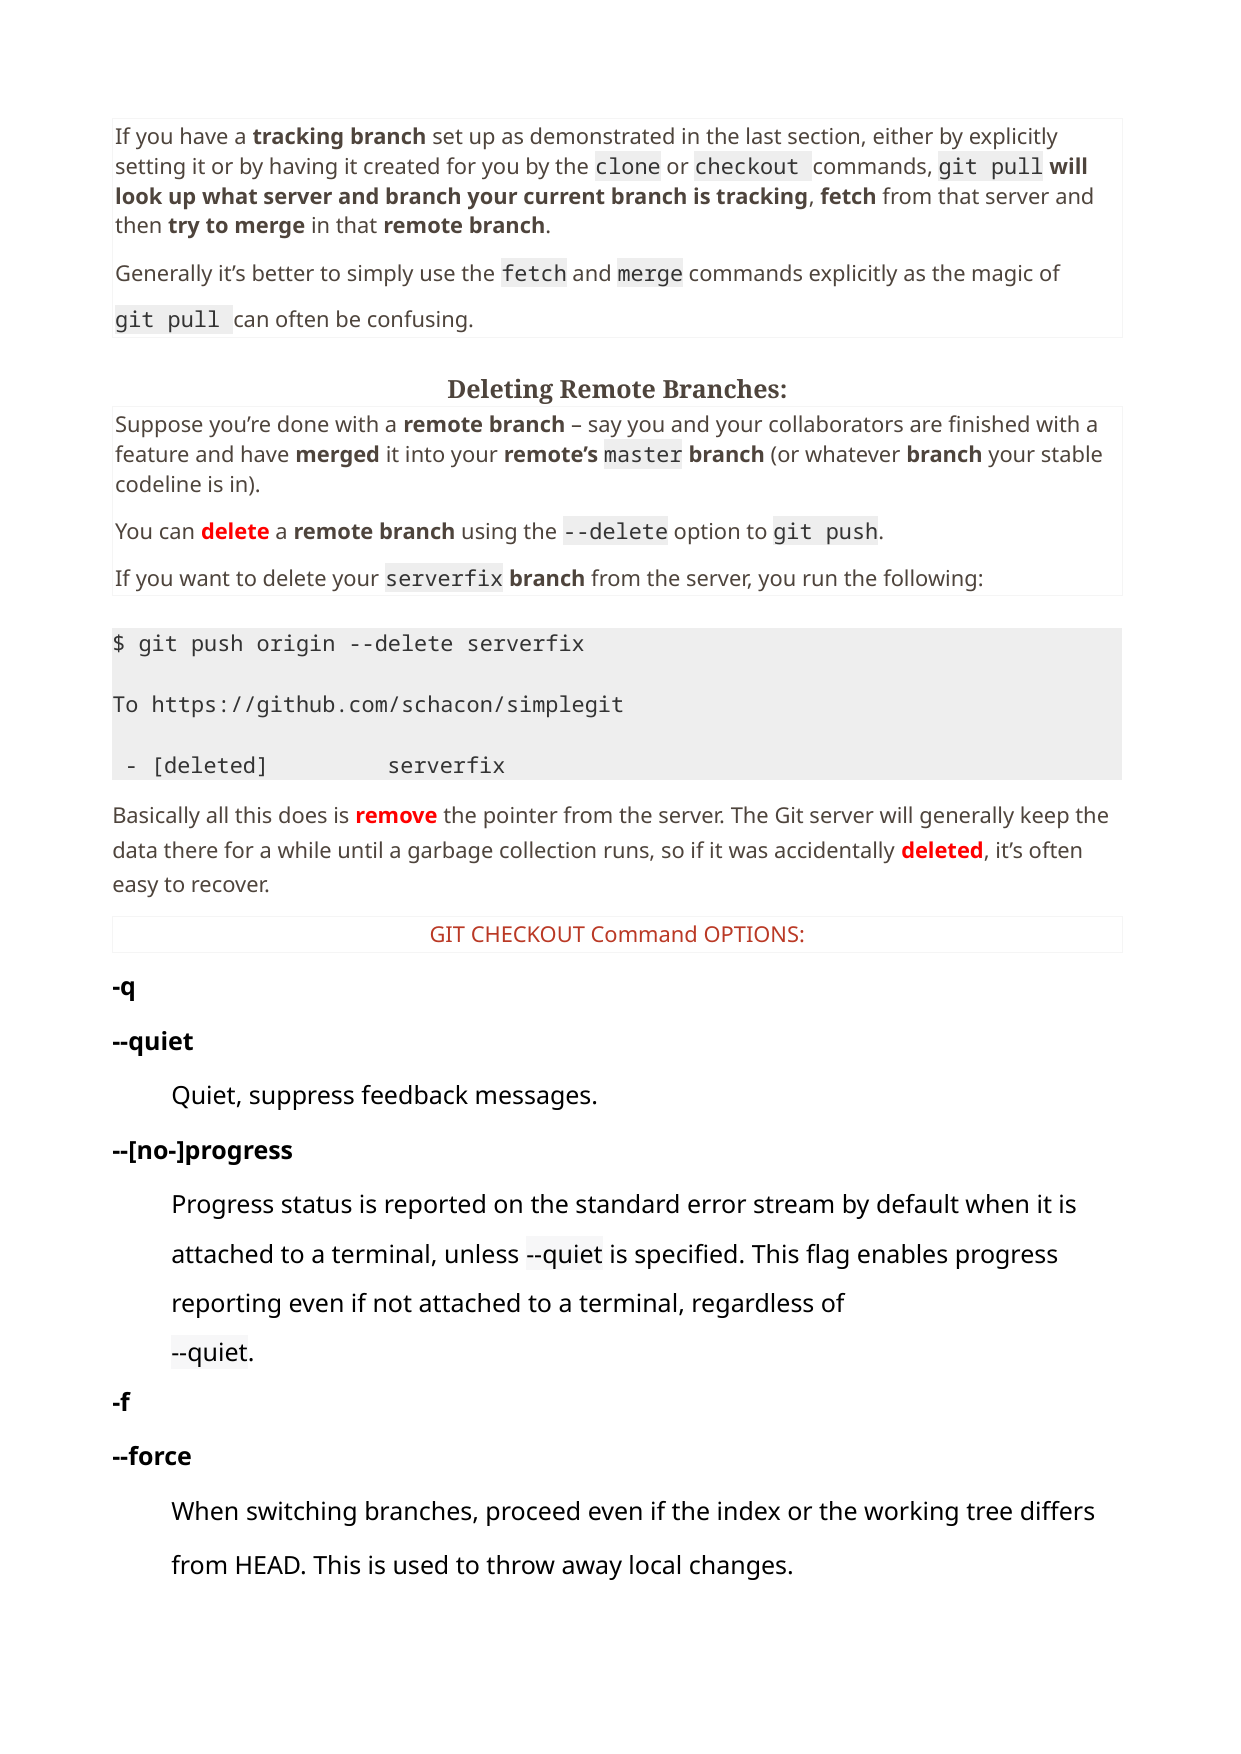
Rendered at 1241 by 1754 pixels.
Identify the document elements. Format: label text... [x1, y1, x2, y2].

subtitle -f [112, 1384, 1122, 1418]
list When switching branches, proceed even if the index or the working tree differs from HEAD. This is used to throw away local changes. [171, 1493, 1122, 1582]
subtitle --[no-]progress [112, 1132, 1122, 1167]
text Suppose you’re done with a remote branch – say you and your collaborators are finished with a feature and have merged it into your remote’s master branch (or whatever branch your stable codeline is in). [113, 407, 1122, 498]
text To https://github.com/schacon/simplegit [112, 689, 1122, 719]
text If you have a tracking branch set up as demonstrated in the last section, either by explicitly setting it or by having it created for you by the clone or checkout commands, git pull will look up what server and branch your current branch is tracking, fetch from that server and then try to merge in that remote branch. [113, 119, 1122, 240]
list Progress status is reported on the standard error stream by default when it is attached to a terminal, unless --quiet is specified. This flag enables progress reporting even if not attached to a terminal, regardless of [171, 1187, 1122, 1320]
list --quiet. [171, 1335, 1122, 1369]
text $ git push origin --delete serverfix [112, 628, 1122, 658]
subtitle -q [112, 969, 1122, 1003]
text Basically all this does is remove the pointer from the server. The Git server will generally keep the data there for a while until a garbage collection runs, so if it was accidentally deleted, it’s often easy to recover. [112, 796, 1122, 899]
text Generally it’s better to simply use the fetch and merge commands explicitly as the magic of [113, 254, 1122, 287]
list Quiet, suppress feedback messages. [171, 1078, 1122, 1112]
subtitle --quiet [112, 1023, 1122, 1058]
text - [deleted] serverfix [112, 750, 1122, 780]
text You can delete a remote branch using the --delete option to git push. [113, 513, 1122, 545]
subtitle --force [112, 1439, 1122, 1473]
subtitle GIT CHECKOUT Command OPTIONS: [113, 917, 1122, 952]
text If you want to delete your serverfix branch from the server, you run the following: [113, 559, 1122, 595]
subtitle Deleting Remote Branches: [112, 354, 1122, 406]
text git pull can often be confusing. [113, 301, 1122, 337]
